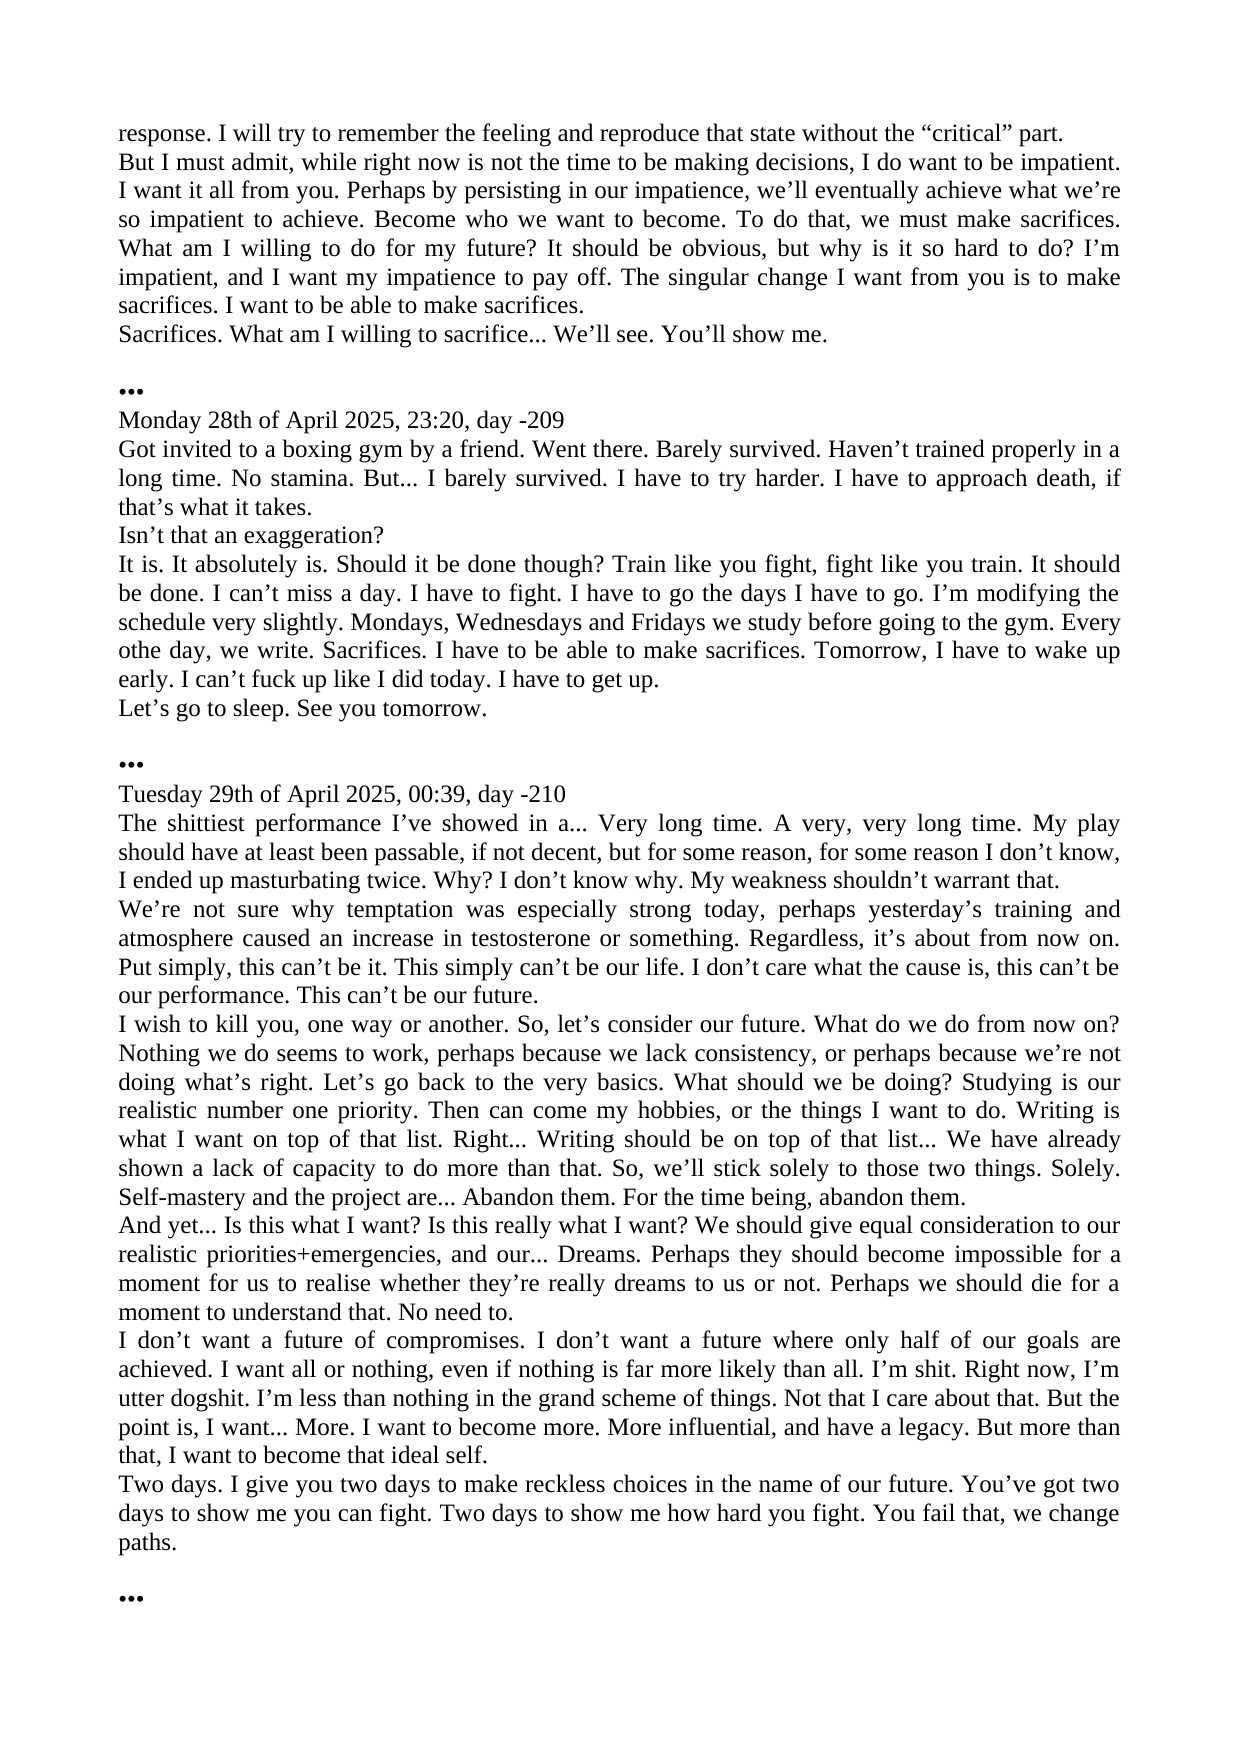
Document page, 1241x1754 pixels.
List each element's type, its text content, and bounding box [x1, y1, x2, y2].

text Monday 28th of April 2025, 23:20, day -209 [118, 406, 1122, 434]
text It is. It absolutely is. Should it be done though? Train like you fight, fight like you train. It should be done. I can’t miss a day. I have to fight. I have to go the days I have to go. I’m modifying the schedule very slightly. Mondays, Wednesdays and Fridays we study before going to the gym. Every othe day, we write. Sacrifices. I have to be able to make sacrifices. Tomorrow, I have to wake up early. I can’t fuck up like I did today. I have to get up. [118, 549, 1122, 693]
text Sacrifices. What am I willing to sacrifice... We’ll see. You’ll show me. [118, 319, 1122, 348]
text We’re not sure why temptation was especially strong today, perhaps yesterday’s training and atmosphere caused an increase in testosterone or something. Regardless, it’s about from now on. Put simply, this can’t be it. This simply can’t be our life. I don’t care what the cause is, this can’t be our performance. This can’t be our future. [118, 894, 1122, 1009]
text And yet... Is this what I want? Is this really what I want? We should give equal consideration to our realistic priorities+emergencies, and our... Dreams. Perhaps they should become impossible for a moment for us to realise whether they’re really dreams to us or not. Perhaps we should die for a moment to understand that. No need to. [118, 1211, 1122, 1326]
text Two days. I give you two days to make reckless choices in the name of our future. You’ve got two days to show me you can fight. Two days to show me how hard you fight. You fail that, we change paths. [118, 1469, 1122, 1556]
text I wish to kill you, one way or another. So, let’s consider our future. What do we do from now on? Nothing we do seems to work, perhaps because we lack consistency, or perhaps because we’re not doing what’s right. Let’s go back to the very basics. What should we be doing? Studying is our realistic number one priority. Then can come my hobbies, or the things I want to do. Writing is what I want on top of that list. Right... Writing should be on top of that list... We have already shown a lack of capacity to do more than that. So, we’ll stick solely to those two things. Solely. Self-mastery and the project are... Abandon them. For the time being, abandon them. [118, 1009, 1122, 1211]
text response. I will try to remember the feeling and reproduce that state without the “critical” part. [118, 118, 1122, 147]
text Got invited to a boxing gym by a friend. Went there. Barely survived. Haven’t trained properly in a long time. No stamina. But... I barely survived. I have to try harder. I have to approach death, if that’s what it takes. [118, 434, 1122, 521]
text The shittiest performance I’ve showed in a... Very long time. A very, very long time. My play should have at least been passable, if not decent, but for some reason, for some reason I don’t know, I ended up masturbating twice. Why? I don’t know why. My weakness shouldn’t warrant that. [118, 808, 1122, 894]
text I don’t want a future of compromises. I don’t want a future where only half of our goals are achieved. I want all or nothing, even if nothing is far more likely than all. I’m shit. Right now, I’m utter dogshit. I’m less than nothing in the grand scheme of things. Not that I care about that. But the point is, I want... More. I want to become more. More influential, and have a legacy. But more than that, I want to become that ideal self. [118, 1326, 1122, 1469]
text ••• [118, 751, 1122, 779]
text ••• [118, 377, 1122, 406]
text ••• [118, 1584, 1122, 1613]
text Isn’t that an exaggeration? [118, 521, 1122, 549]
text Tuesday 29th of April 2025, 00:39, day -210 [118, 779, 1122, 808]
text But I must admit, while right now is not the time to be making decisions, I do want to be impatient. I want it all from you. Perhaps by persisting in our impatience, we’ll eventually achieve what we’re so impatient to achieve. Become who we want to become. To do that, we must make sacrifices. What am I willing to do for my future? It should be obvious, but why is it so hard to do? I’m impatient, and I want my impatience to pay off. The singular change I want from you is to make sacrifices. I want to be able to make sacrifices. [118, 147, 1122, 319]
text Let’s go to sleep. See you tomorrow. [118, 693, 1122, 722]
